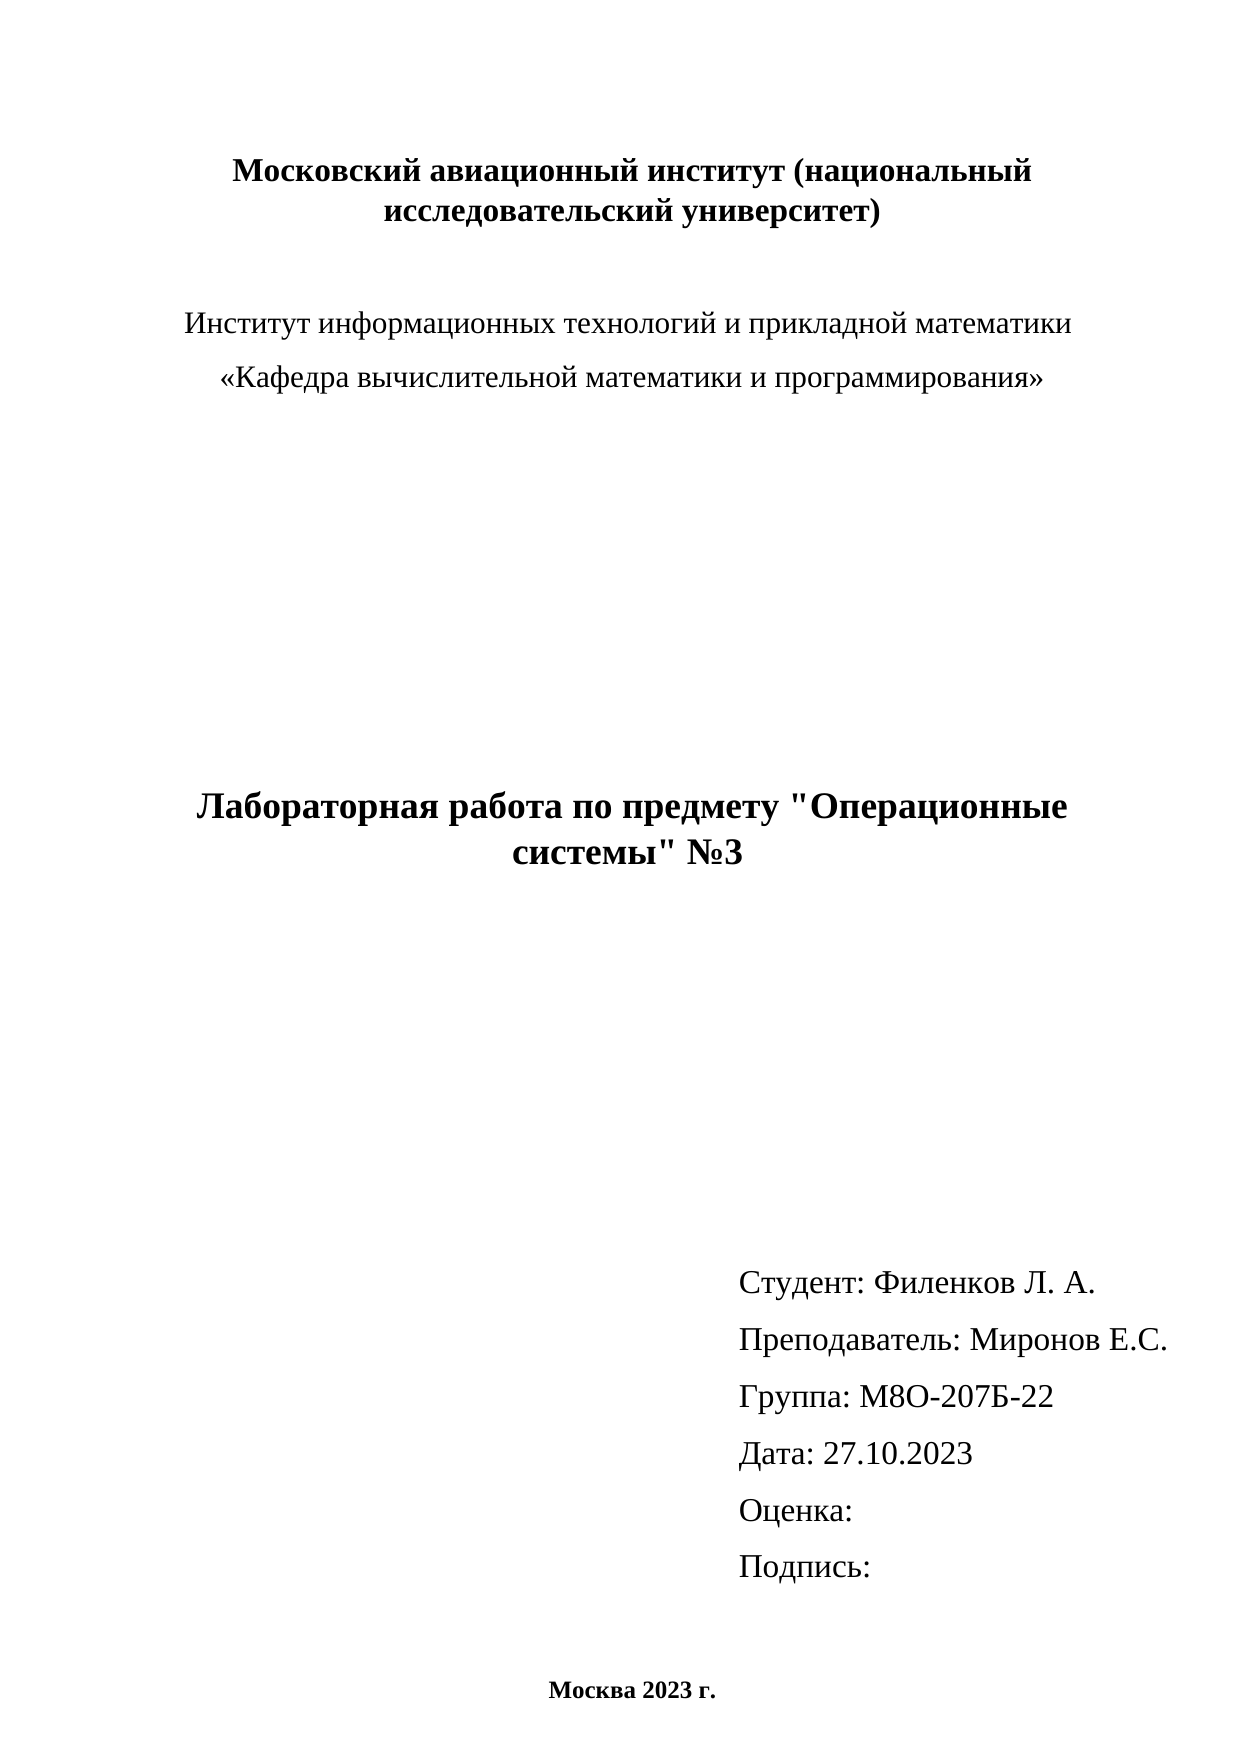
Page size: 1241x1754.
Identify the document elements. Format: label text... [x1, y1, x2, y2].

text Подпись: [738, 1547, 1176, 1585]
text Группа: М8О-207Б-22 [738, 1376, 1176, 1414]
text Студент: Филенков Л. А. [738, 1262, 1176, 1301]
text Дата: 27.10.2023 [738, 1433, 1176, 1471]
text Лабораторная работа по предмету "Операционные системы" №3 [112, 784, 1152, 872]
text «Кафедра вычислительной математики и программирования» [112, 358, 1152, 394]
text Оценка: [738, 1490, 1176, 1528]
text Институт информационных технологий и прикладной математики [112, 304, 1152, 340]
text Московский авиационный институт (национальный исследовательский университет) [112, 150, 1152, 228]
text Преподаватель: Миронов Е.С. [738, 1319, 1176, 1357]
